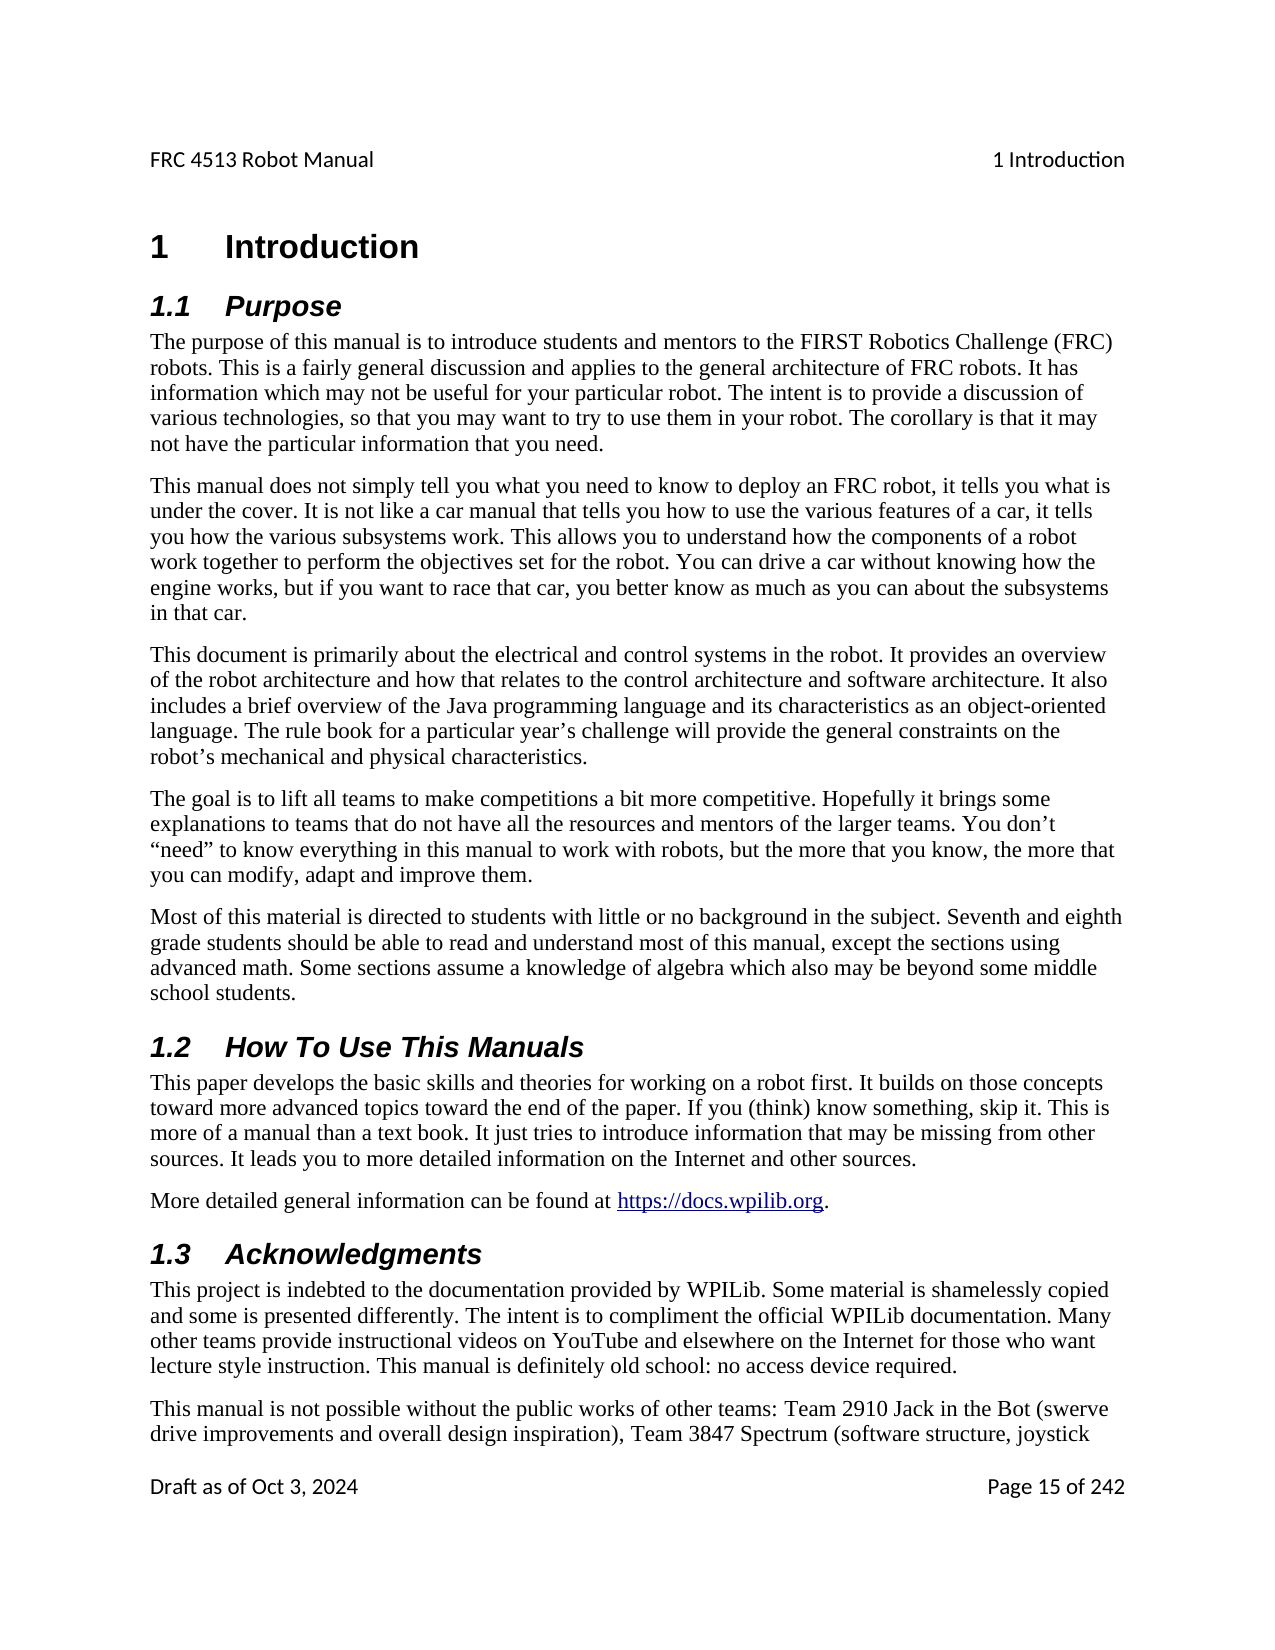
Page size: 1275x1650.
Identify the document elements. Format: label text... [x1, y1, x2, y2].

text This document is primarily about the electrical and control systems in the robot. It provides an overview of the robot architecture and how that relates to the control architecture and software architecture. It also includes a brief overview of the Java programming language and its characteristics as an object-oriented language. The rule book for a particular year’s challenge will provide the general constraints on the robot’s mechanical and physical characteristics. [150, 642, 1125, 769]
text Most of this material is directed to students with little or no background in the subject. Seventh and eighth grade students should be able to read and understand most of this manual, except the sections using advanced math. Some sections assume a knowledge of algebra which also may be beyond some middle school students. [150, 904, 1125, 1006]
text More detailed general information can be found at https://docs.wpilib.org. [150, 1188, 1125, 1213]
text This project is indebted to the documentation provided by WPILib. Some material is shamelessly copied and some is presented differently. The intent is to compliment the official WPILib documentation. Many other teams provide instructional videos on YouTube and elsewhere on the Internet for those who want lecture style instruction. This manual is definitely old school: no access device required. [150, 1277, 1125, 1379]
subtitle Acknowledgments [150, 1238, 1125, 1271]
text This manual is not possible without the public works of other teams: Team 2910 Jack in the Bot (swerve drive improvements and overall design inspiration), Team 3847 Spectrum (software structure, joystick [150, 1396, 1125, 1446]
text This paper develops the basic skills and theories for working on a robot first. It builds on those concepts toward more advanced topics toward the end of the paper. If you (think) know something, skip it. This is more of a manual than a text book. It just tries to introduce information that may be missing from other sources. It leads you to more detailed information on the Internet and other sources. [150, 1069, 1125, 1171]
text The goal is to lift all teams to make competitions a bit more competitive. Hopefully it brings some explanations to teams that do not have all the resources and mentors of the larger teams. You don’t “need” to know everything in this manual to work with robots, but the more that you know, the more that you can modify, adapt and improve them. [150, 786, 1125, 887]
subtitle How To Use This Manuals [150, 1031, 1125, 1063]
text The purpose of this manual is to introduce students and mentors to the FIRST Robotics Challenge (FRC) robots. This is a fairly general discussion and applies to the general architecture of FRC robots. It has information which may not be useful for your particular robot. The intent is to provide a discussion of various technologies, so that you may want to try to use them in your robot. The corollary is that it may not have the particular information that you need. [150, 329, 1125, 456]
text This manual does not simply tell you what you need to know to deploy an FRC robot, it tells you what is under the cover. It is not like a car manual that tells you how to use the various features of a car, it tells you how the various subsystems work. This allows you to understand how the components of a robot work together to perform the objectives set for the robot. You can drive a car without knowing how the engine works, but if you want to race that car, you better know as much as you can about the subsystems in that car. [150, 473, 1125, 625]
subtitle Purpose [150, 290, 1125, 323]
subtitle Introduction [150, 228, 1125, 265]
